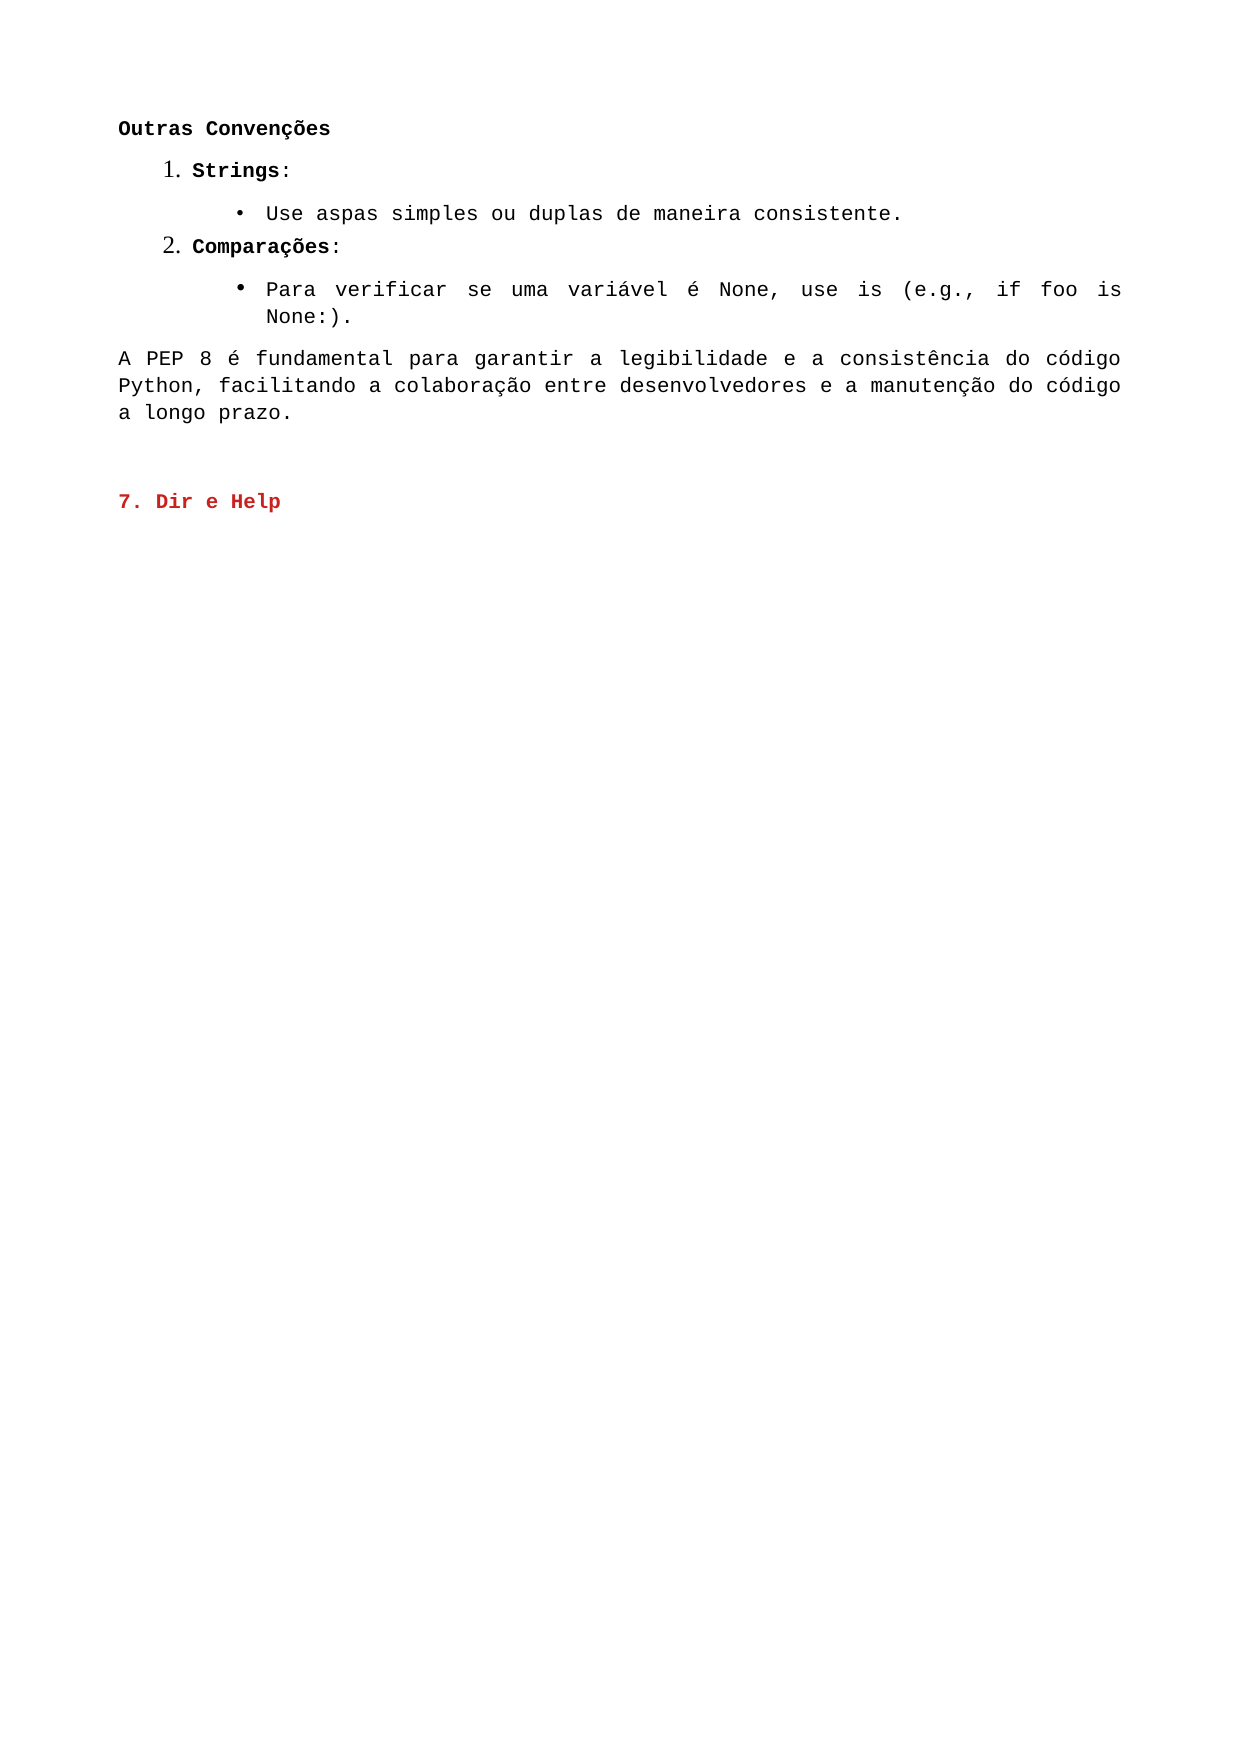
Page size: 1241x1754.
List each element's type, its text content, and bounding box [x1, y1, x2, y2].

text A PEP 8 é fundamental para garantir a legibilidade e a consistência do código Python, facilitando a colaboração entre desenvolvedores e a manutenção do código a longo prazo. [118, 347, 1122, 426]
subtitle Outras Convenções [118, 118, 1122, 142]
list Strings: [162, 154, 1122, 184]
text 7. Dir e Help [118, 491, 1122, 514]
list Comparações: [162, 230, 1122, 259]
list Para verificar se uma variável é None, use is (e.g., if foo is None:). [236, 278, 1122, 329]
list Use aspas simples ou duplas de maneira consistente. [236, 203, 1122, 226]
